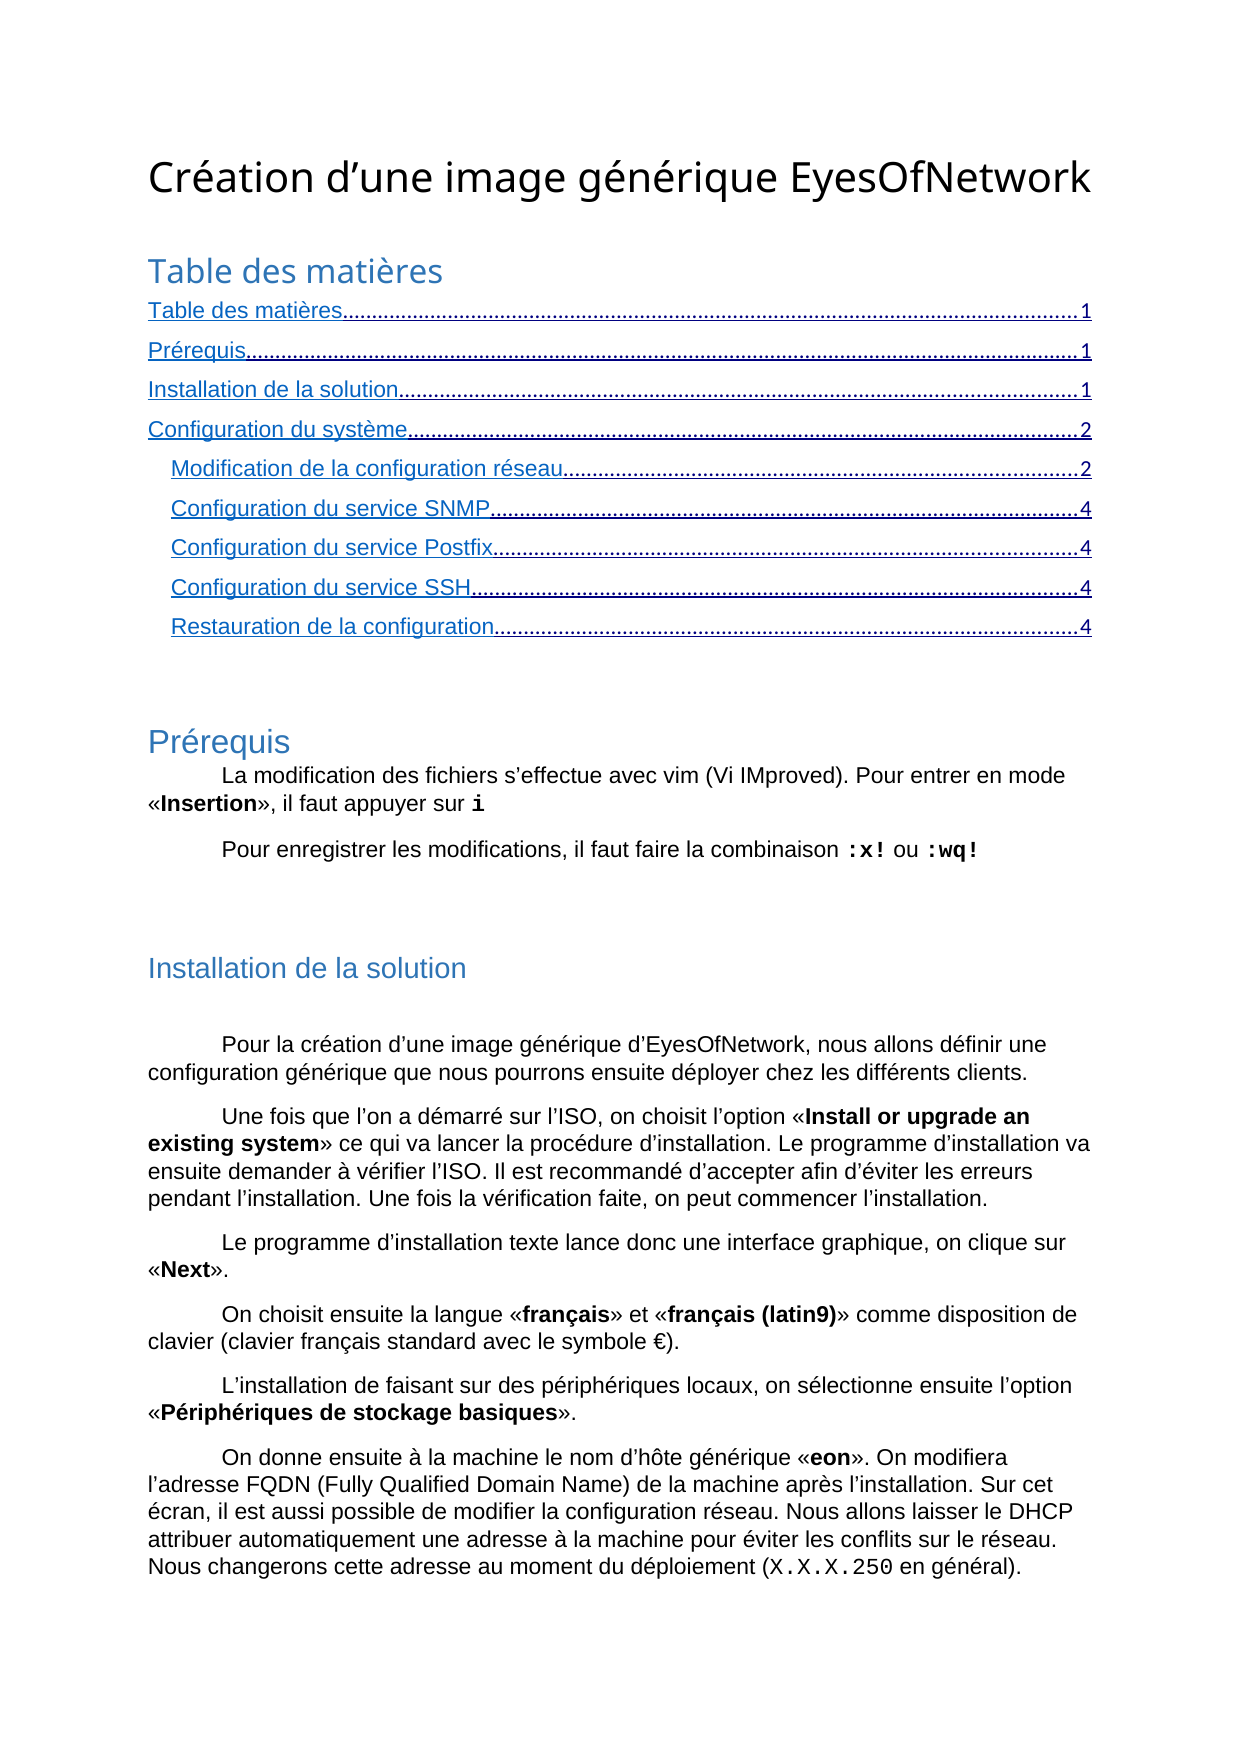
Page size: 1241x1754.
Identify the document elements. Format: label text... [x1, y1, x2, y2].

text Table des matières [148, 248, 1093, 294]
text Installation de la solution 1 [148, 375, 1093, 403]
text L’installation de faisant sur des périphériques locaux, on sélectionne ensuite l’option «Périphériques de stockage basiques». [148, 1372, 1093, 1426]
text On choisit ensuite la langue «français» et «français (latin9)» comme disposition de clavier (clavier français standard avec le symbole €). [148, 1301, 1093, 1354]
text Configuration du service SSH 4 [171, 573, 1093, 601]
text Prérequis 1 [148, 336, 1093, 364]
text Restauration de la configuration 4 [171, 612, 1093, 640]
text Configuration du système 2 [148, 415, 1093, 443]
text Table des matières 1 [148, 296, 1093, 324]
text Création d’une image générique EyesOfNetwork [148, 148, 1093, 204]
subtitle Installation de la solution [148, 951, 1093, 984]
text Le programme d’installation texte lance donc une interface graphique, on clique sur «Next». [148, 1229, 1093, 1283]
text La modification des fichiers s’effectue avec vim (Vi IMproved). Pour entrer en mode «Insertion», il faut appuyer sur i [148, 762, 1093, 818]
text Pour la création d’une image générique d’EyesOfNetwork, nous allons définir une configuration générique que nous pourrons ensuite déployer chez les différents clients. [148, 1031, 1093, 1085]
text Configuration du service Postfix 4 [171, 533, 1093, 561]
text Configuration du service SNMP 4 [171, 494, 1093, 522]
subtitle Prérequis [148, 722, 1093, 761]
text Pour enregistrer les modifications, il faut faire la combinaison :x! ou :wq! [148, 836, 1093, 864]
text Modification de la configuration réseau 2 [171, 454, 1093, 482]
text On donne ensuite à la machine le nom d’hôte générique «eon». On modifiera l’adresse FQDN (Fully Qualified Domain Name) de la machine après l’installation. Sur cet écran, il est aussi possible de modifier la configuration réseau. Nous allons laisser le DHCP attribuer automatiquement une adresse à la machine pour éviter les conflits sur le réseau. Nous changerons cette adresse au moment du déploiement (X.X.X.250 en général). [148, 1443, 1093, 1581]
text Une fois que l’on a démarré sur l’ISO, on choisit l’option «Install or upgrade an existing system» ce qui va lancer la procédure d’installation. Le programme d’installation va ensuite demander à vérifier l’ISO. Il est recommandé d’accepter afin d’éviter les erreurs pendant l’installation. Une fois la vérification faite, on peut commencer l’installation. [148, 1103, 1093, 1211]
